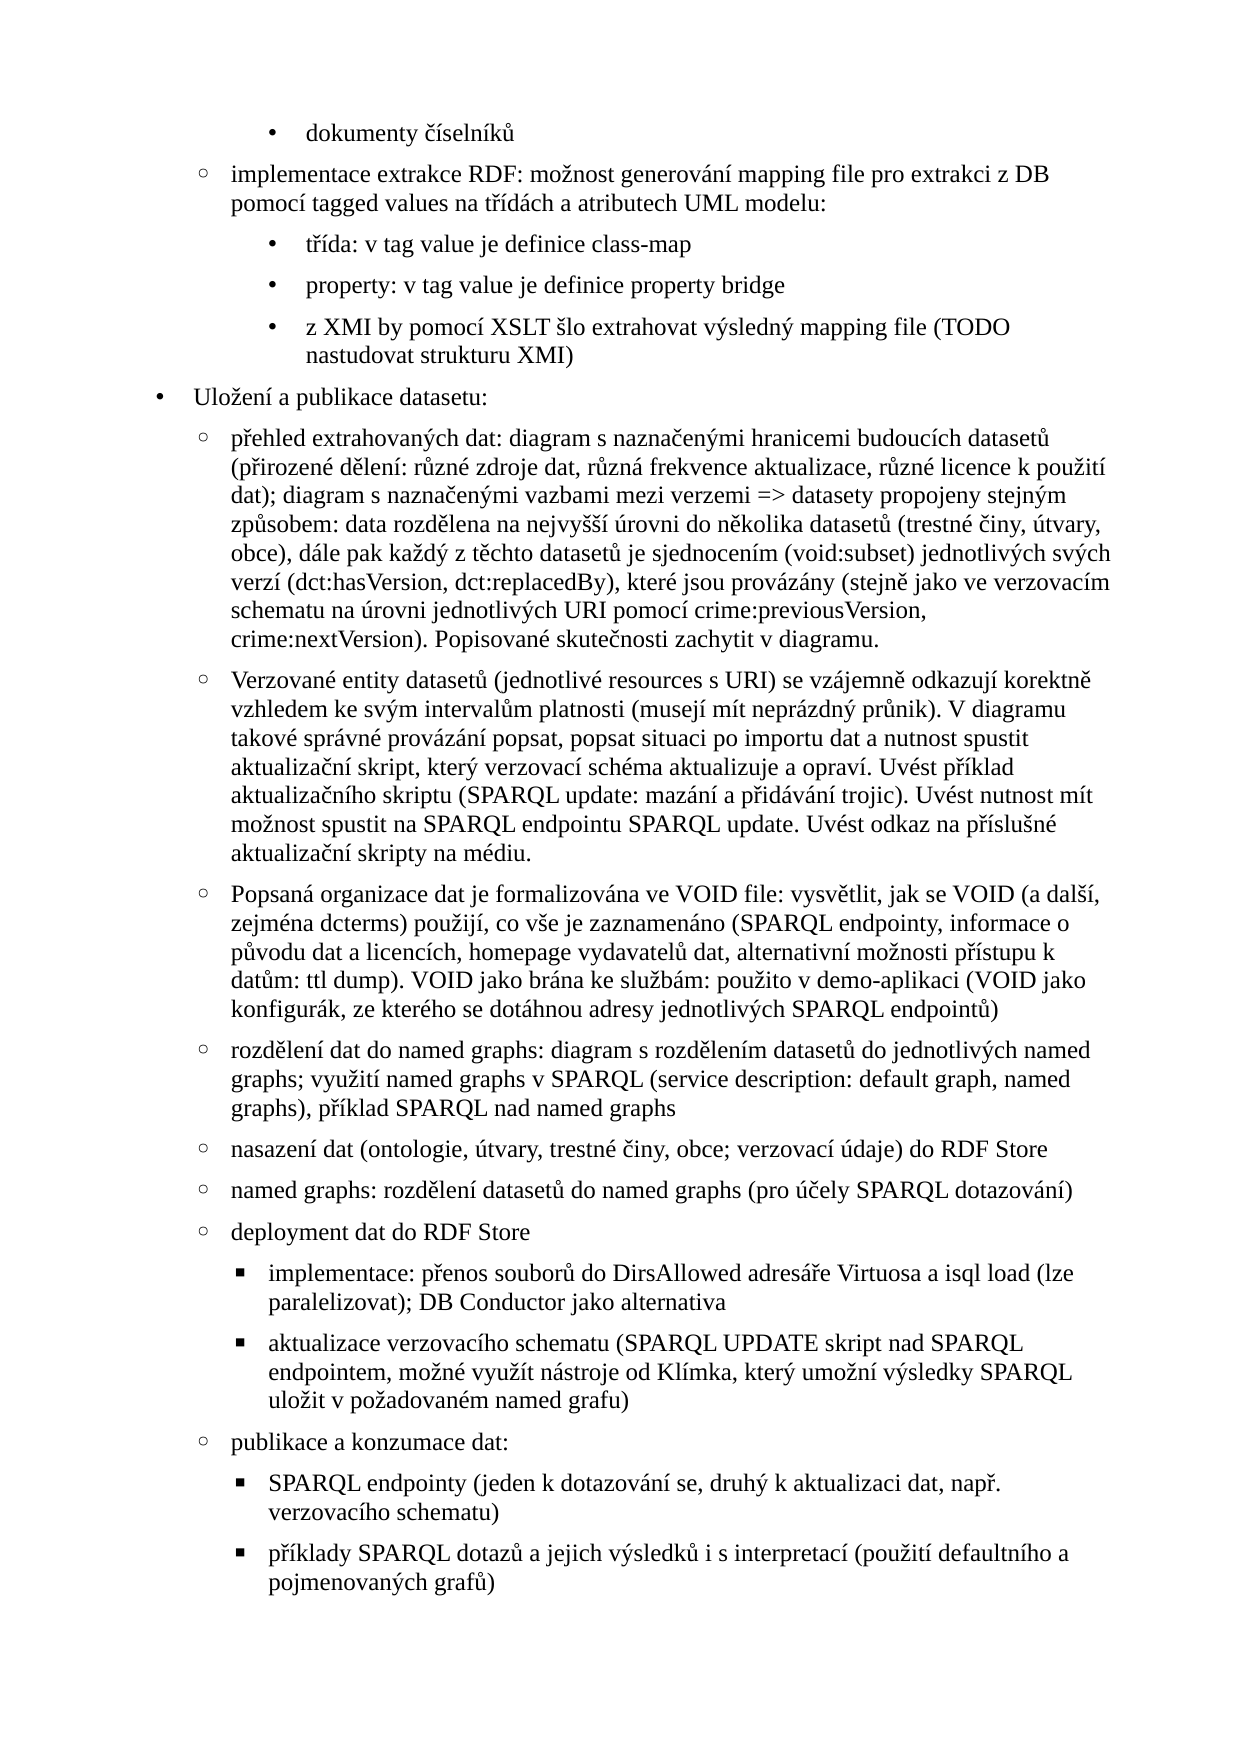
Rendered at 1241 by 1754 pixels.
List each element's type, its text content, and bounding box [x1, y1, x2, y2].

list z XMI by pomocí XSLT šlo extrahovat výsledný mapping file (TODO nastudovat strukturu XMI) [268, 312, 1122, 369]
list Uložení a publikace datasetu: [156, 382, 1122, 411]
list nasazení dat (ontologie, útvary, trestné činy, obce; verzovací údaje) do RDF Store [193, 1134, 1122, 1163]
list publikace a konzumace dat: [193, 1427, 1122, 1456]
list Verzované entity datasetů (jednotlivé resources s URI) se vzájemně odkazují korektně vzhledem ke svým intervalům platnosti (musejí mít neprázdný průnik). V diagramu takové správné provázání popsat, popsat situaci po importu dat a nutnost spustit aktualizační skript, který verzovací schéma aktualizuje a opraví. Uvést příklad aktualizačního skriptu (SPARQL update: mazání a přidávání trojic). Uvést nutnost mít možnost spustit na SPARQL endpointu SPARQL update. Uvést odkaz na příslušné aktualizační skripty na médiu. [193, 666, 1122, 867]
list property: v tag value je definice property bridge [268, 271, 1122, 299]
list SPARQL endpointy (jeden k dotazování se, druhý k aktualizaci dat, např. verzovacího schematu) [231, 1468, 1122, 1526]
list příklady SPARQL dotazů a jejich výsledků i s interpretací (použití defaultního a pojmenovaných grafů) [231, 1538, 1122, 1596]
list dokumenty číselníků [268, 118, 1122, 147]
list implementace extrakce RDF: možnost generování mapping file pro extrakci z DB pomocí tagged values na třídách a atributech UML modelu: [193, 159, 1122, 217]
list aktualizace verzovacího schematu (SPARQL UPDATE skript nad SPARQL endpointem, možné využít nástroje od Klímka, který umožní výsledky SPARQL uložit v požadovaném named grafu) [231, 1328, 1122, 1414]
list deployment dat do RDF Store [193, 1217, 1122, 1246]
list implementace: přenos souborů do DirsAllowed adresáře Virtuosa a isql load (lze paralelizovat); DB Conductor jako alternativa [231, 1258, 1122, 1316]
list Popsaná organizace dat je formalizována ve VOID file: vysvětlit, jak se VOID (a další, zejména dcterms) použijí, co vše je zaznamenáno (SPARQL endpointy, informace o původu dat a licencích, homepage vydavatelů dat, alternativní možnosti přístupu k datům: ttl dump). VOID jako brána ke službám: použito v demo-aplikaci (VOID jako konfigurák, ze kterého se dotáhnou adresy jednotlivých SPARQL endpointů) [193, 879, 1122, 1023]
list rozdělení dat do named graphs: diagram s rozdělením datasetů do jednotlivých named graphs; využití named graphs v SPARQL (service description: default graph, named graphs), příklad SPARQL nad named graphs [193, 1036, 1122, 1122]
list named graphs: rozdělení datasetů do named graphs (pro účely SPARQL dotazování) [193, 1176, 1122, 1204]
list přehled extrahovaných dat: diagram s naznačenými hranicemi budoucích datasetů (přirozené dělení: různé zdroje dat, různá frekvence aktualizace, různé licence k použití dat); diagram s naznačenými vazbami mezi verzemi => datasety propojeny stejným způsobem: data rozdělena na nejvyšší úrovni do několika datasetů (trestné činy, útvary, obce), dále pak každý z těchto datasetů je sjednocením (void:subset) jednotlivých svých verzí (dct:hasVersion, dct:replacedBy), které jsou provázány (stejně jako ve verzovacím schematu na úrovni jednotlivých URI pomocí crime:previousVersion, crime:nextVersion). Popisované skutečnosti zachytit v diagramu. [193, 423, 1122, 653]
list třída: v tag value je definice class-map [268, 229, 1122, 258]
